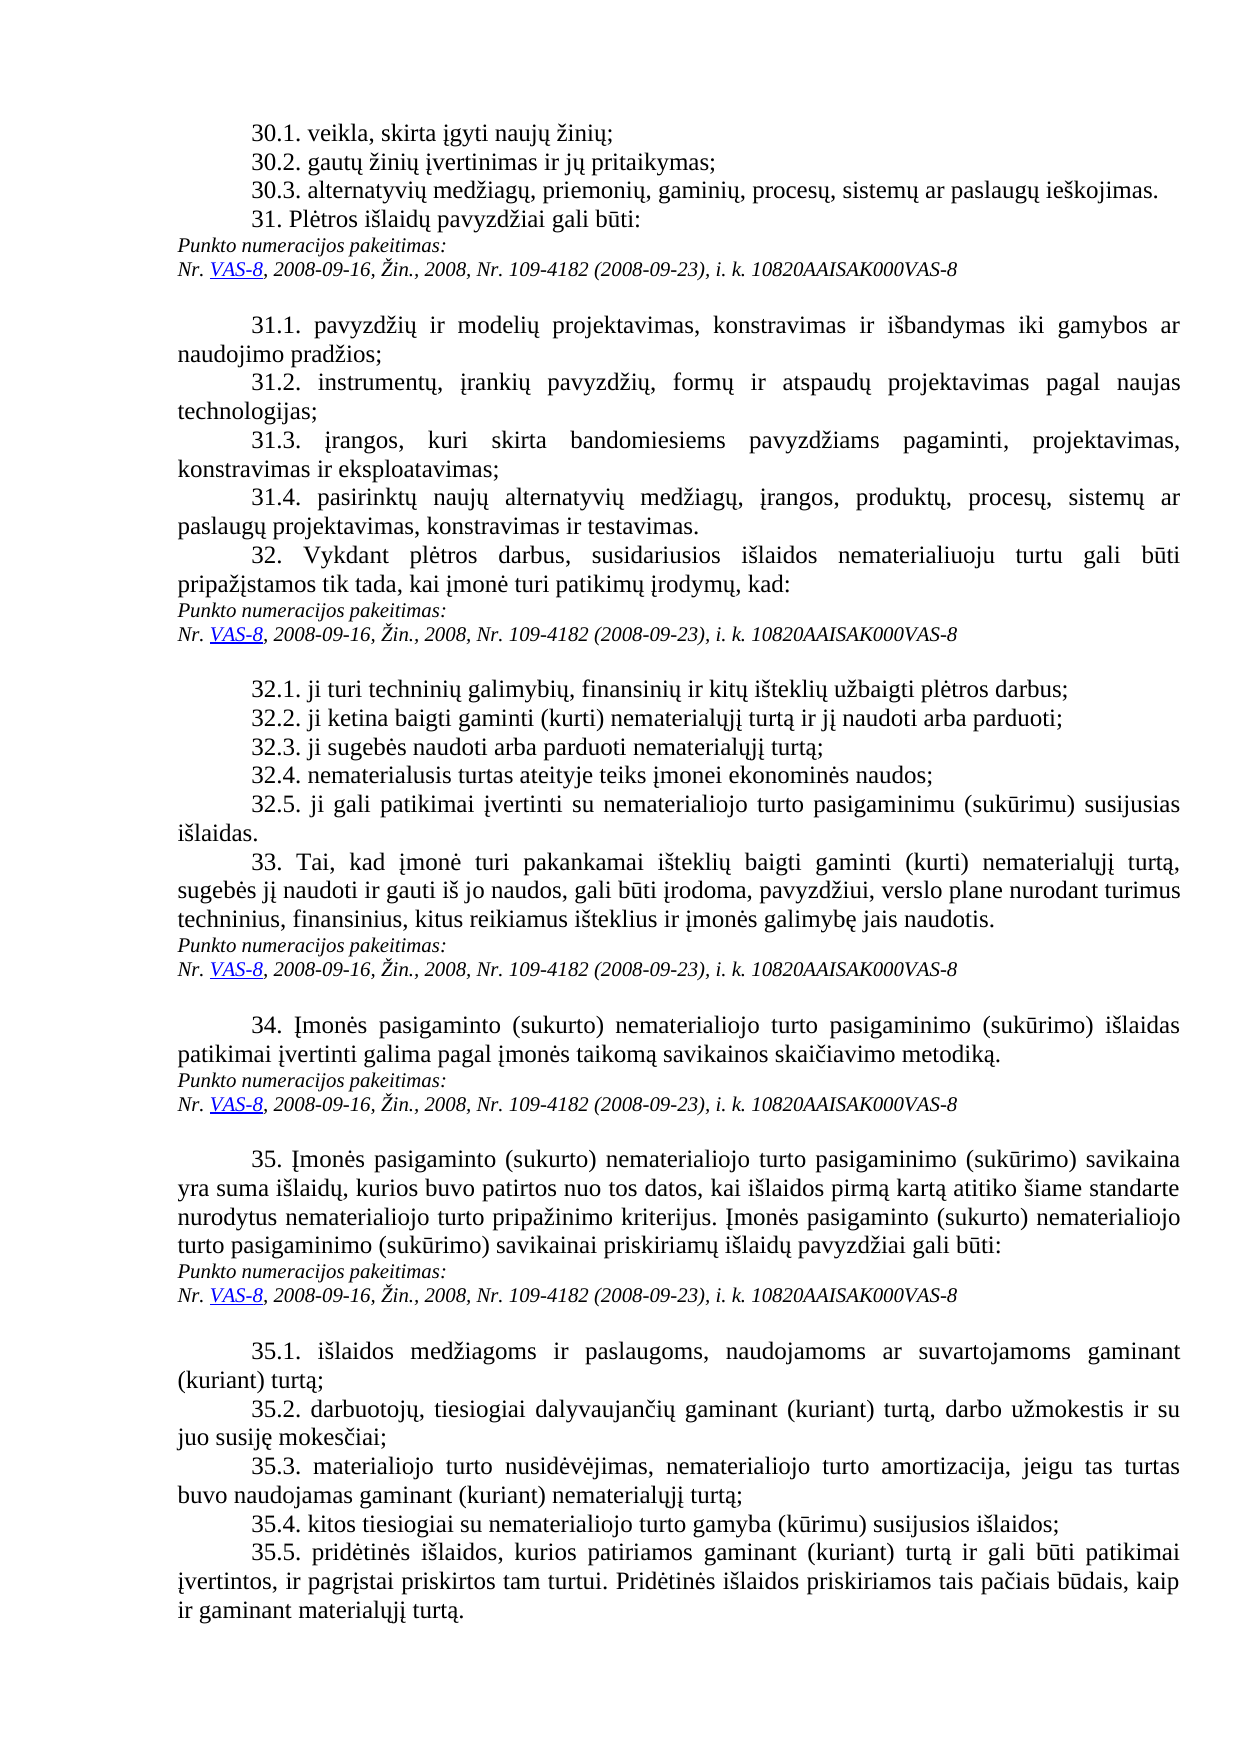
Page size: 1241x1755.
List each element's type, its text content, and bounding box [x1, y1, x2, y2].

text 32.1. ji turi techninių galimybių, finansinių ir kitų išteklių užbaigti plėtros darbus; [177, 674, 1181, 703]
text 31.3. įrangos, kuri skirta bandomiesiems pavyzdžiams pagaminti, projektavimas, konstravimas ir eksploatavimas; [177, 425, 1181, 482]
text 30.3. alternatyvių medžiagų, priemonių, gaminių, procesų, sistemų ar paslaugų ieškojimas. [177, 176, 1181, 204]
text 35.1. išlaidos medžiagoms ir paslaugoms, naudojamoms ar suvartojamoms gaminant (kuriant) turtą; [177, 1336, 1181, 1394]
text 33. Tai, kad įmonė turi pakankamai išteklių baigti gaminti (kurti) nematerialųjį turtą, sugebės jį naudoti ir gauti iš jo naudos, gali būti įrodoma, pavyzdžiui, verslo plane nurodant turimus techninius, finansinius, kitus reikiamus išteklius ir įmonės galimybę jais naudotis. [177, 847, 1181, 933]
text Nr. VAS-8, 2008-09-16, Žin., 2008, Nr. 109-4182 (2008-09-23), i. k. 10820AAISAK000VAS-8 [177, 1092, 1181, 1116]
text 30.1. veikla, skirta įgyti naujų žinių; [177, 118, 1181, 147]
text 32. Vykdant plėtros darbus, susidariusios išlaidos nematerialiuoju turtu gali būti pripažįstamos tik tada, kai įmonė turi patikimų įrodymų, kad: [177, 540, 1181, 597]
text Nr. VAS-8, 2008-09-16, Žin., 2008, Nr. 109-4182 (2008-09-23), i. k. 10820AAISAK000VAS-8 [177, 257, 1181, 281]
text 30.2. gautų žinių įvertinimas ir jų pritaikymas; [177, 147, 1181, 176]
text 32.2. ji ketina baigti gaminti (kurti) nematerialųjį turtą ir jį naudoti arba parduoti; [177, 703, 1181, 732]
text 35.4. kitos tiesiogiai su nematerialiojo turto gamyba (kūrimu) susijusios išlaidos; [177, 1509, 1181, 1537]
text 35.3. materialiojo turto nusidėvėjimas, nematerialiojo turto amortizacija, jeigu tas turtas buvo naudojamas gaminant (kuriant) nematerialųjį turtą; [177, 1451, 1181, 1509]
text Punkto numeracijos pakeitimas: [177, 1259, 1181, 1283]
text 32.5. ji gali patikimai įvertinti su nematerialiojo turto pasigaminimu (sukūrimu) susijusias išlaidas. [177, 789, 1181, 847]
text Punkto numeracijos pakeitimas: [177, 1067, 1181, 1092]
text 35. Įmonės pasigaminto (sukurto) nematerialiojo turto pasigaminimo (sukūrimo) savikaina yra suma išlaidų, kurios buvo patirtos nuo tos datos, kai išlaidos pirmą kartą atitiko šiame standarte nurodytus nematerialiojo turto pripažinimo kriterijus. Įmonės pasigaminto (sukurto) nematerialiojo turto pasigaminimo (sukūrimo) savikainai priskiriamų išlaidų pavyzdžiai gali būti: [177, 1144, 1181, 1259]
text Punkto numeracijos pakeitimas: [177, 233, 1181, 257]
text 32.4. nematerialusis turtas ateityje teiks įmonei ekonominės naudos; [177, 761, 1181, 789]
text 35.2. darbuotojų, tiesiogiai dalyvaujančių gaminant (kuriant) turtą, darbo užmokestis ir su juo susiję mokesčiai; [177, 1394, 1181, 1451]
text 31. Plėtros išlaidų pavyzdžiai gali būti: [177, 204, 1181, 233]
text Nr. VAS-8, 2008-09-16, Žin., 2008, Nr. 109-4182 (2008-09-23), i. k. 10820AAISAK000VAS-8 [177, 1283, 1181, 1307]
text 31.1. pavyzdžių ir modelių projektavimas, konstravimas ir išbandymas iki gamybos ar naudojimo pradžios; [177, 310, 1181, 367]
text 31.2. instrumentų, įrankių pavyzdžių, formų ir atspaudų projektavimas pagal naujas technologijas; [177, 367, 1181, 425]
text 32.3. ji sugebės naudoti arba parduoti nematerialųjį turtą; [177, 732, 1181, 761]
text 31.4. pasirinktų naujų alternatyvių medžiagų, įrangos, produktų, procesų, sistemų ar paslaugų projektavimas, konstravimas ir testavimas. [177, 482, 1181, 540]
text Punkto numeracijos pakeitimas: [177, 597, 1181, 622]
text 34. Įmonės pasigaminto (sukurto) nematerialiojo turto pasigaminimo (sukūrimo) išlaidas patikimai įvertinti galima pagal įmonės taikomą savikainos skaičiavimo metodiką. [177, 1010, 1181, 1067]
text Nr. VAS-8, 2008-09-16, Žin., 2008, Nr. 109-4182 (2008-09-23), i. k. 10820AAISAK000VAS-8 [177, 622, 1181, 646]
text Punkto numeracijos pakeitimas: [177, 933, 1181, 957]
text Nr. VAS-8, 2008-09-16, Žin., 2008, Nr. 109-4182 (2008-09-23), i. k. 10820AAISAK000VAS-8 [177, 957, 1181, 981]
text 35.5. pridėtinės išlaidos, kurios patiriamos gaminant (kuriant) turtą ir gali būti patikimai įvertintos, ir pagrįstai priskirtos tam turtui. Pridėtinės išlaidos priskiriamos tais pačiais būdais, kaip ir gaminant materialųjį turtą. [177, 1537, 1181, 1624]
